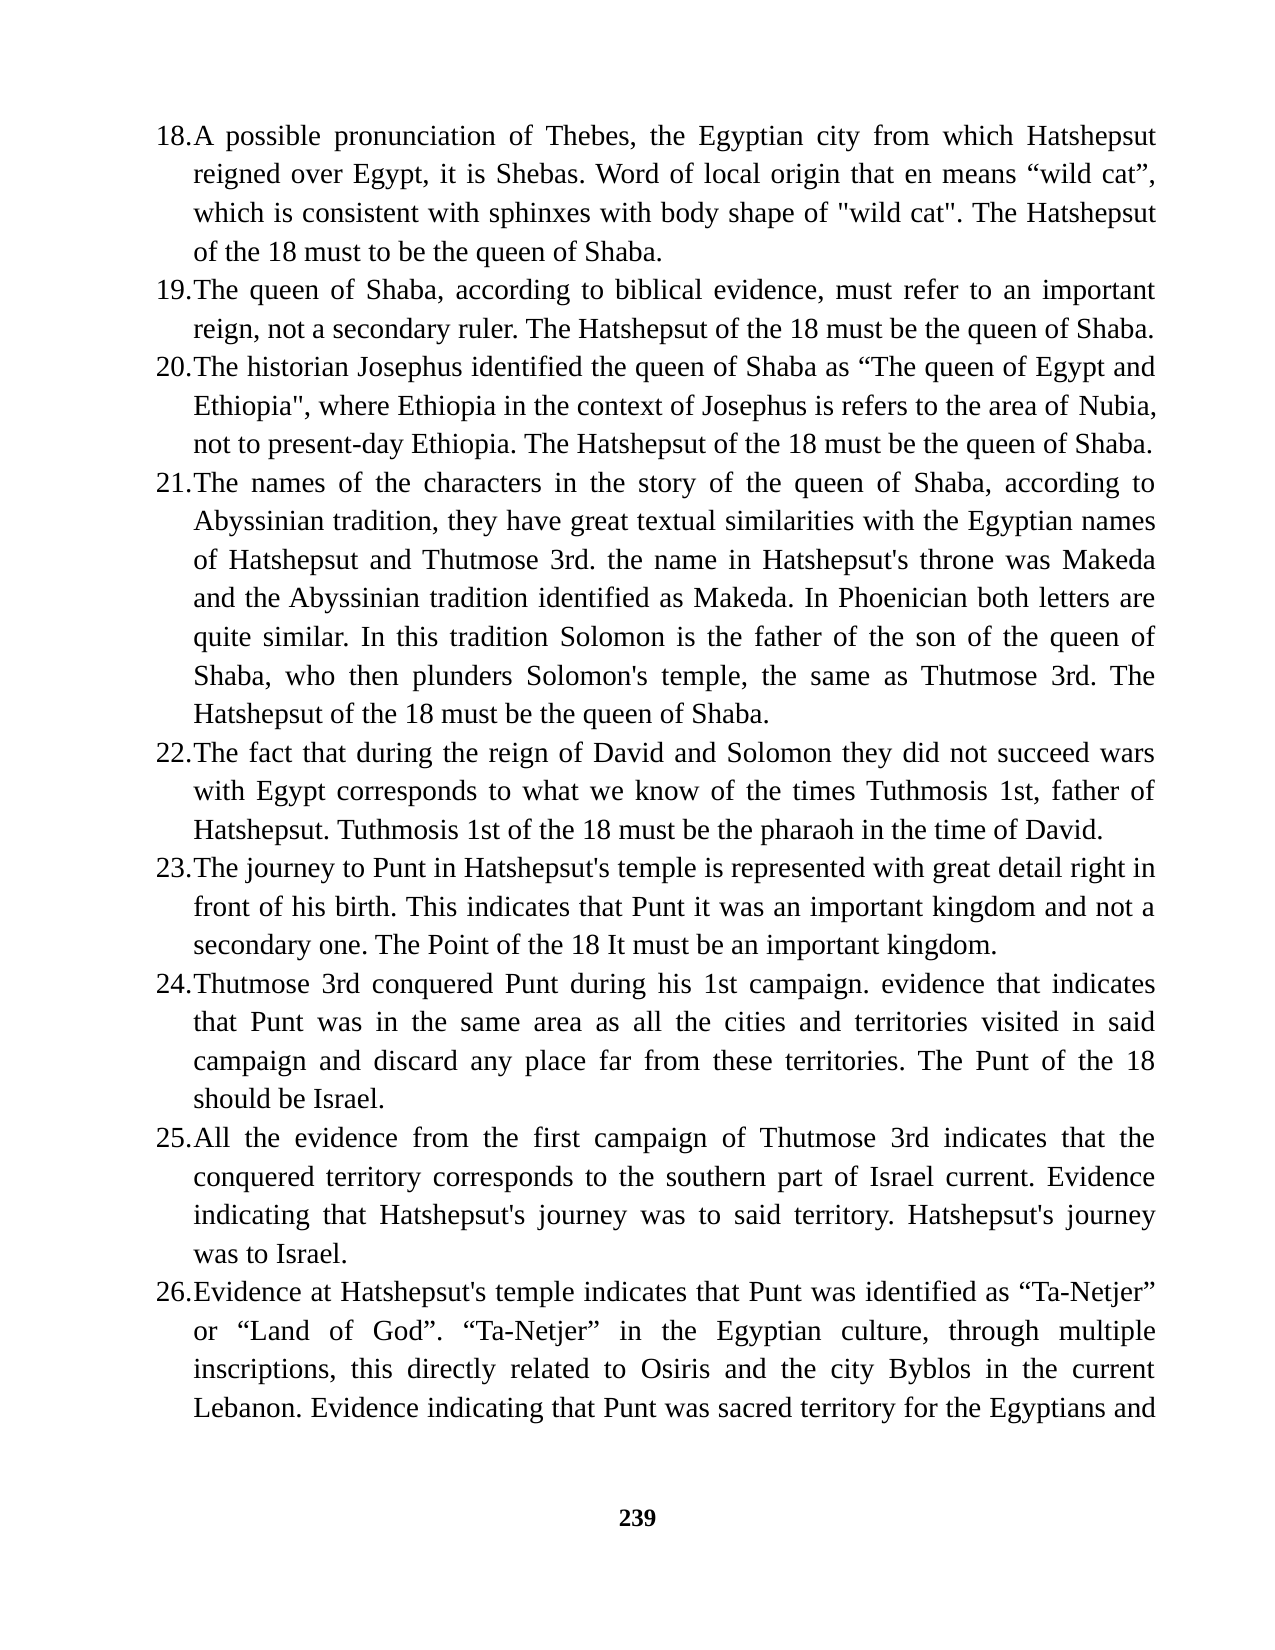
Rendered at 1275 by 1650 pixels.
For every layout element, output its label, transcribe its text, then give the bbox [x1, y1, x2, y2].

list Thutmose 3rd conquered Punt during his 1st campaign. evidence that indicates that Punt was in the same area as all the cities and territories visited in said campaign and discard any place far from these territories. The Punt of the 18 should be Israel. [156, 966, 1157, 1115]
list The names of the characters in the story of the queen of Shaba, according to Abyssinian tradition, they have great textual similarities with the Egyptian names of Hatshepsut and Thutmose 3rd. the name in Hatshepsut's throne was Makeda and the Abyssinian tradition identified as Makeda. In Phoenician both letters are quite similar. In this tradition Solomon is the father of the son of the queen of Shaba, who then plunders Solomon's temple, the same as Thutmose 3rd. The Hatshepsut of the 18 must be the queen of Shaba. [156, 465, 1157, 730]
list The queen of Shaba, according to biblical evidence, must refer to an important reign, not a secondary ruler. The Hatshepsut of the 18 must be the queen of Shaba. [156, 272, 1157, 344]
list The journey to Punt in Hatshepsut's temple is represented with great detail right in front of his birth. This indicates that Punt it was an important kingdom and not a secondary one. The Point of the 18 It must be an important kingdom. [156, 850, 1157, 961]
list A possible pronunciation of Thebes, the Egyptian city from which Hatshepsut reigned over Egypt, it is Shebas. Word of local origin that en means “wild cat”, which is consistent with sphinxes with body shape of "wild cat". The Hatshepsut of the 18 must to be the queen of Shaba. [156, 118, 1157, 267]
list The fact that during the reign of David and Solomon they did not succeed wars with Egypt corresponds to what we know of the times Tuthmosis 1st, father of Hatshepsut. Tuthmosis 1st of the 18 must be the pharaoh in the time of David. [156, 735, 1157, 845]
list Evidence at Hatshepsut's temple indicates that Punt was identified as “Ta-Netjer” or “Land of God”. “Ta-Netjer” in the Egyptian culture, through multiple inscriptions, this directly related to Osiris and the city Byblos in the current Lebanon. Evidence indicating that Punt was sacred territory for the Egyptians and [156, 1274, 1157, 1423]
list The historian Josephus identified the queen of Shaba as “The queen of Egypt and Ethiopia", where Ethiopia in the context of Josephus is refers to the area of ​​Nubia, not to present-day Ethiopia. The Hatshepsut of the 18 must be the queen of Shaba. [156, 349, 1157, 460]
list All the evidence from the first campaign of Thutmose 3rd indicates that the conquered territory corresponds to the southern part of Israel current. Evidence indicating that Hatshepsut's journey was to said territory. Hatshepsut's journey was to Israel. [156, 1120, 1157, 1269]
